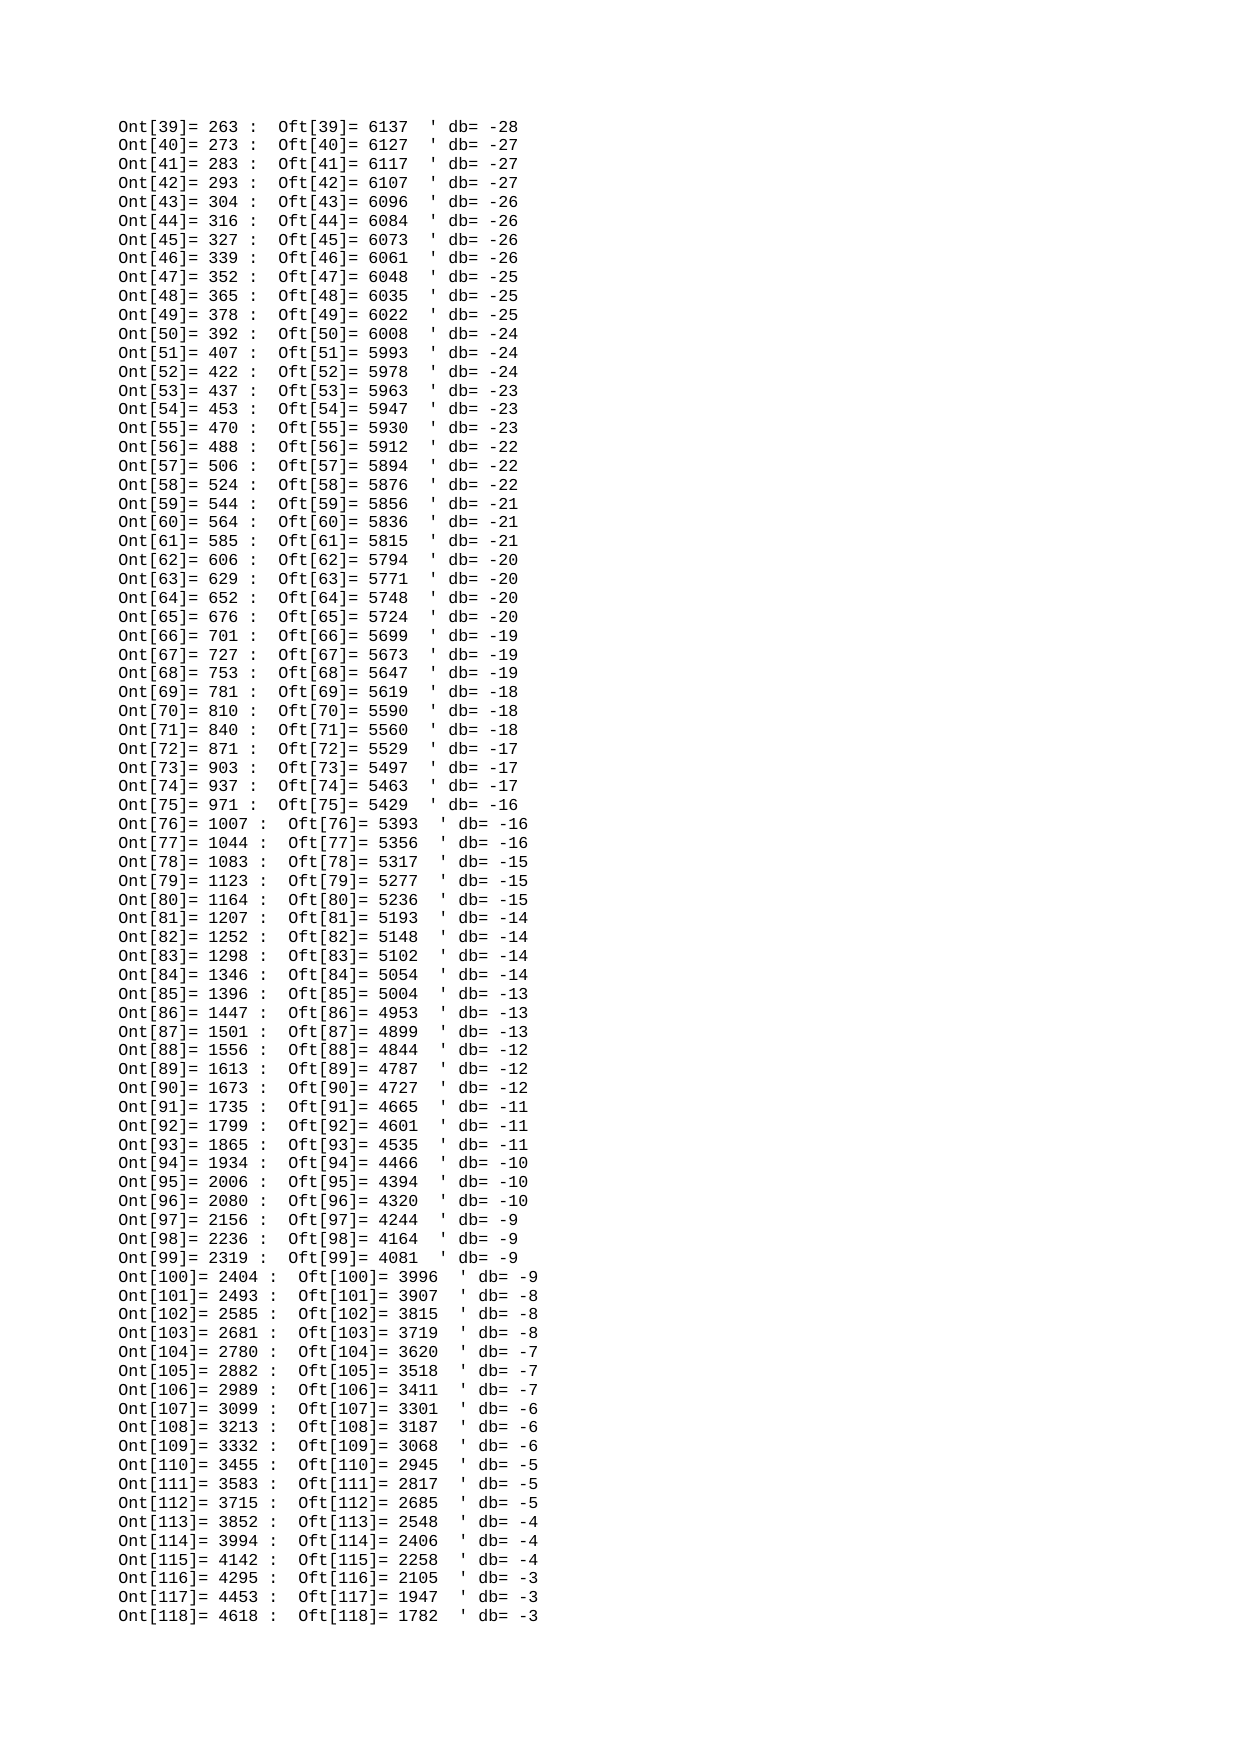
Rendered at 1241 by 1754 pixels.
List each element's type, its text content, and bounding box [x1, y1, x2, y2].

text Ont[84]= 1346 : Oft[84]= 5054 ' db= -14 [118, 967, 1240, 985]
text Ont[76]= 1007 : Oft[76]= 5393 ' db= -16 [118, 816, 1240, 834]
text Ont[57]= 506 : Oft[57]= 5894 ' db= -22 [118, 457, 1240, 476]
text Ont[100]= 2404 : Oft[100]= 3996 ' db= -9 [118, 1268, 1240, 1287]
text Ont[58]= 524 : Oft[58]= 5876 ' db= -22 [118, 476, 1240, 495]
text Ont[56]= 488 : Oft[56]= 5912 ' db= -22 [118, 439, 1240, 457]
text Ont[101]= 2493 : Oft[101]= 3907 ' db= -8 [118, 1287, 1240, 1306]
text Ont[85]= 1396 : Oft[85]= 5004 ' db= -13 [118, 985, 1240, 1004]
text Ont[77]= 1044 : Oft[77]= 5356 ' db= -16 [118, 834, 1240, 853]
text Ont[60]= 564 : Oft[60]= 5836 ' db= -21 [118, 514, 1240, 533]
text Ont[62]= 606 : Oft[62]= 5794 ' db= -20 [118, 552, 1240, 571]
text Ont[107]= 3099 : Oft[107]= 3301 ' db= -6 [118, 1400, 1240, 1419]
text Ont[39]= 263 : Oft[39]= 6137 ' db= -28 [118, 118, 1240, 137]
text Ont[97]= 2156 : Oft[97]= 4244 ' db= -9 [118, 1212, 1240, 1231]
text Ont[55]= 470 : Oft[55]= 5930 ' db= -23 [118, 420, 1240, 439]
text Ont[93]= 1865 : Oft[93]= 4535 ' db= -11 [118, 1136, 1240, 1155]
text Ont[45]= 327 : Oft[45]= 6073 ' db= -26 [118, 231, 1240, 250]
text Ont[64]= 652 : Oft[64]= 5748 ' db= -20 [118, 589, 1240, 608]
text Ont[96]= 2080 : Oft[96]= 4320 ' db= -10 [118, 1193, 1240, 1212]
text Ont[94]= 1934 : Oft[94]= 4466 ' db= -10 [118, 1155, 1240, 1174]
text Ont[70]= 810 : Oft[70]= 5590 ' db= -18 [118, 703, 1240, 721]
text Ont[109]= 3332 : Oft[109]= 3068 ' db= -6 [118, 1438, 1240, 1457]
text Ont[43]= 304 : Oft[43]= 6096 ' db= -26 [118, 193, 1240, 212]
text Ont[53]= 437 : Oft[53]= 5963 ' db= -23 [118, 382, 1240, 401]
text Ont[78]= 1083 : Oft[78]= 5317 ' db= -15 [118, 853, 1240, 872]
text Ont[40]= 273 : Oft[40]= 6127 ' db= -27 [118, 137, 1240, 156]
text Ont[111]= 3583 : Oft[111]= 2817 ' db= -5 [118, 1476, 1240, 1494]
text Ont[102]= 2585 : Oft[102]= 3815 ' db= -8 [118, 1306, 1240, 1325]
text Ont[68]= 753 : Oft[68]= 5647 ' db= -19 [118, 665, 1240, 684]
text Ont[117]= 4453 : Oft[117]= 1947 ' db= -3 [118, 1589, 1240, 1608]
text Ont[74]= 937 : Oft[74]= 5463 ' db= -17 [118, 778, 1240, 797]
text Ont[65]= 676 : Oft[65]= 5724 ' db= -20 [118, 608, 1240, 627]
text Ont[86]= 1447 : Oft[86]= 4953 ' db= -13 [118, 1004, 1240, 1023]
text Ont[110]= 3455 : Oft[110]= 2945 ' db= -5 [118, 1457, 1240, 1476]
text Ont[72]= 871 : Oft[72]= 5529 ' db= -17 [118, 740, 1240, 759]
text Ont[92]= 1799 : Oft[92]= 4601 ' db= -11 [118, 1117, 1240, 1136]
text Ont[73]= 903 : Oft[73]= 5497 ' db= -17 [118, 759, 1240, 778]
text Ont[46]= 339 : Oft[46]= 6061 ' db= -26 [118, 250, 1240, 269]
text Ont[54]= 453 : Oft[54]= 5947 ' db= -23 [118, 401, 1240, 420]
text Ont[108]= 3213 : Oft[108]= 3187 ' db= -6 [118, 1419, 1240, 1438]
text Ont[113]= 3852 : Oft[113]= 2548 ' db= -4 [118, 1513, 1240, 1532]
text Ont[104]= 2780 : Oft[104]= 3620 ' db= -7 [118, 1344, 1240, 1362]
text Ont[41]= 283 : Oft[41]= 6117 ' db= -27 [118, 156, 1240, 175]
text Ont[51]= 407 : Oft[51]= 5993 ' db= -24 [118, 344, 1240, 363]
text Ont[75]= 971 : Oft[75]= 5429 ' db= -16 [118, 797, 1240, 816]
text Ont[59]= 544 : Oft[59]= 5856 ' db= -21 [118, 495, 1240, 514]
text Ont[71]= 840 : Oft[71]= 5560 ' db= -18 [118, 721, 1240, 740]
text Ont[48]= 365 : Oft[48]= 6035 ' db= -25 [118, 288, 1240, 307]
text Ont[89]= 1613 : Oft[89]= 4787 ' db= -12 [118, 1061, 1240, 1080]
text Ont[90]= 1673 : Oft[90]= 4727 ' db= -12 [118, 1080, 1240, 1098]
text Ont[69]= 781 : Oft[69]= 5619 ' db= -18 [118, 684, 1240, 703]
text Ont[42]= 293 : Oft[42]= 6107 ' db= -27 [118, 175, 1240, 193]
text Ont[112]= 3715 : Oft[112]= 2685 ' db= -5 [118, 1494, 1240, 1513]
text Ont[87]= 1501 : Oft[87]= 4899 ' db= -13 [118, 1023, 1240, 1042]
text Ont[106]= 2989 : Oft[106]= 3411 ' db= -7 [118, 1381, 1240, 1400]
text Ont[118]= 4618 : Oft[118]= 1782 ' db= -3 [118, 1608, 1240, 1626]
text Ont[49]= 378 : Oft[49]= 6022 ' db= -25 [118, 307, 1240, 326]
text Ont[115]= 4142 : Oft[115]= 2258 ' db= -4 [118, 1551, 1240, 1570]
text Ont[91]= 1735 : Oft[91]= 4665 ' db= -11 [118, 1098, 1240, 1117]
text Ont[88]= 1556 : Oft[88]= 4844 ' db= -12 [118, 1042, 1240, 1061]
text Ont[67]= 727 : Oft[67]= 5673 ' db= -19 [118, 646, 1240, 665]
text Ont[80]= 1164 : Oft[80]= 5236 ' db= -15 [118, 891, 1240, 910]
text Ont[99]= 2319 : Oft[99]= 4081 ' db= -9 [118, 1249, 1240, 1268]
text Ont[79]= 1123 : Oft[79]= 5277 ' db= -15 [118, 872, 1240, 891]
text Ont[103]= 2681 : Oft[103]= 3719 ' db= -8 [118, 1325, 1240, 1344]
text Ont[61]= 585 : Oft[61]= 5815 ' db= -21 [118, 533, 1240, 552]
text Ont[50]= 392 : Oft[50]= 6008 ' db= -24 [118, 326, 1240, 344]
text Ont[95]= 2006 : Oft[95]= 4394 ' db= -10 [118, 1174, 1240, 1193]
text Ont[116]= 4295 : Oft[116]= 2105 ' db= -3 [118, 1570, 1240, 1589]
text Ont[98]= 2236 : Oft[98]= 4164 ' db= -9 [118, 1231, 1240, 1249]
text Ont[81]= 1207 : Oft[81]= 5193 ' db= -14 [118, 910, 1240, 929]
text Ont[66]= 701 : Oft[66]= 5699 ' db= -19 [118, 627, 1240, 646]
text Ont[114]= 3994 : Oft[114]= 2406 ' db= -4 [118, 1532, 1240, 1551]
text Ont[47]= 352 : Oft[47]= 6048 ' db= -25 [118, 269, 1240, 288]
text Ont[44]= 316 : Oft[44]= 6084 ' db= -26 [118, 212, 1240, 231]
text Ont[63]= 629 : Oft[63]= 5771 ' db= -20 [118, 571, 1240, 589]
text Ont[105]= 2882 : Oft[105]= 3518 ' db= -7 [118, 1362, 1240, 1381]
text Ont[52]= 422 : Oft[52]= 5978 ' db= -24 [118, 363, 1240, 382]
text Ont[82]= 1252 : Oft[82]= 5148 ' db= -14 [118, 929, 1240, 948]
text Ont[83]= 1298 : Oft[83]= 5102 ' db= -14 [118, 948, 1240, 967]
